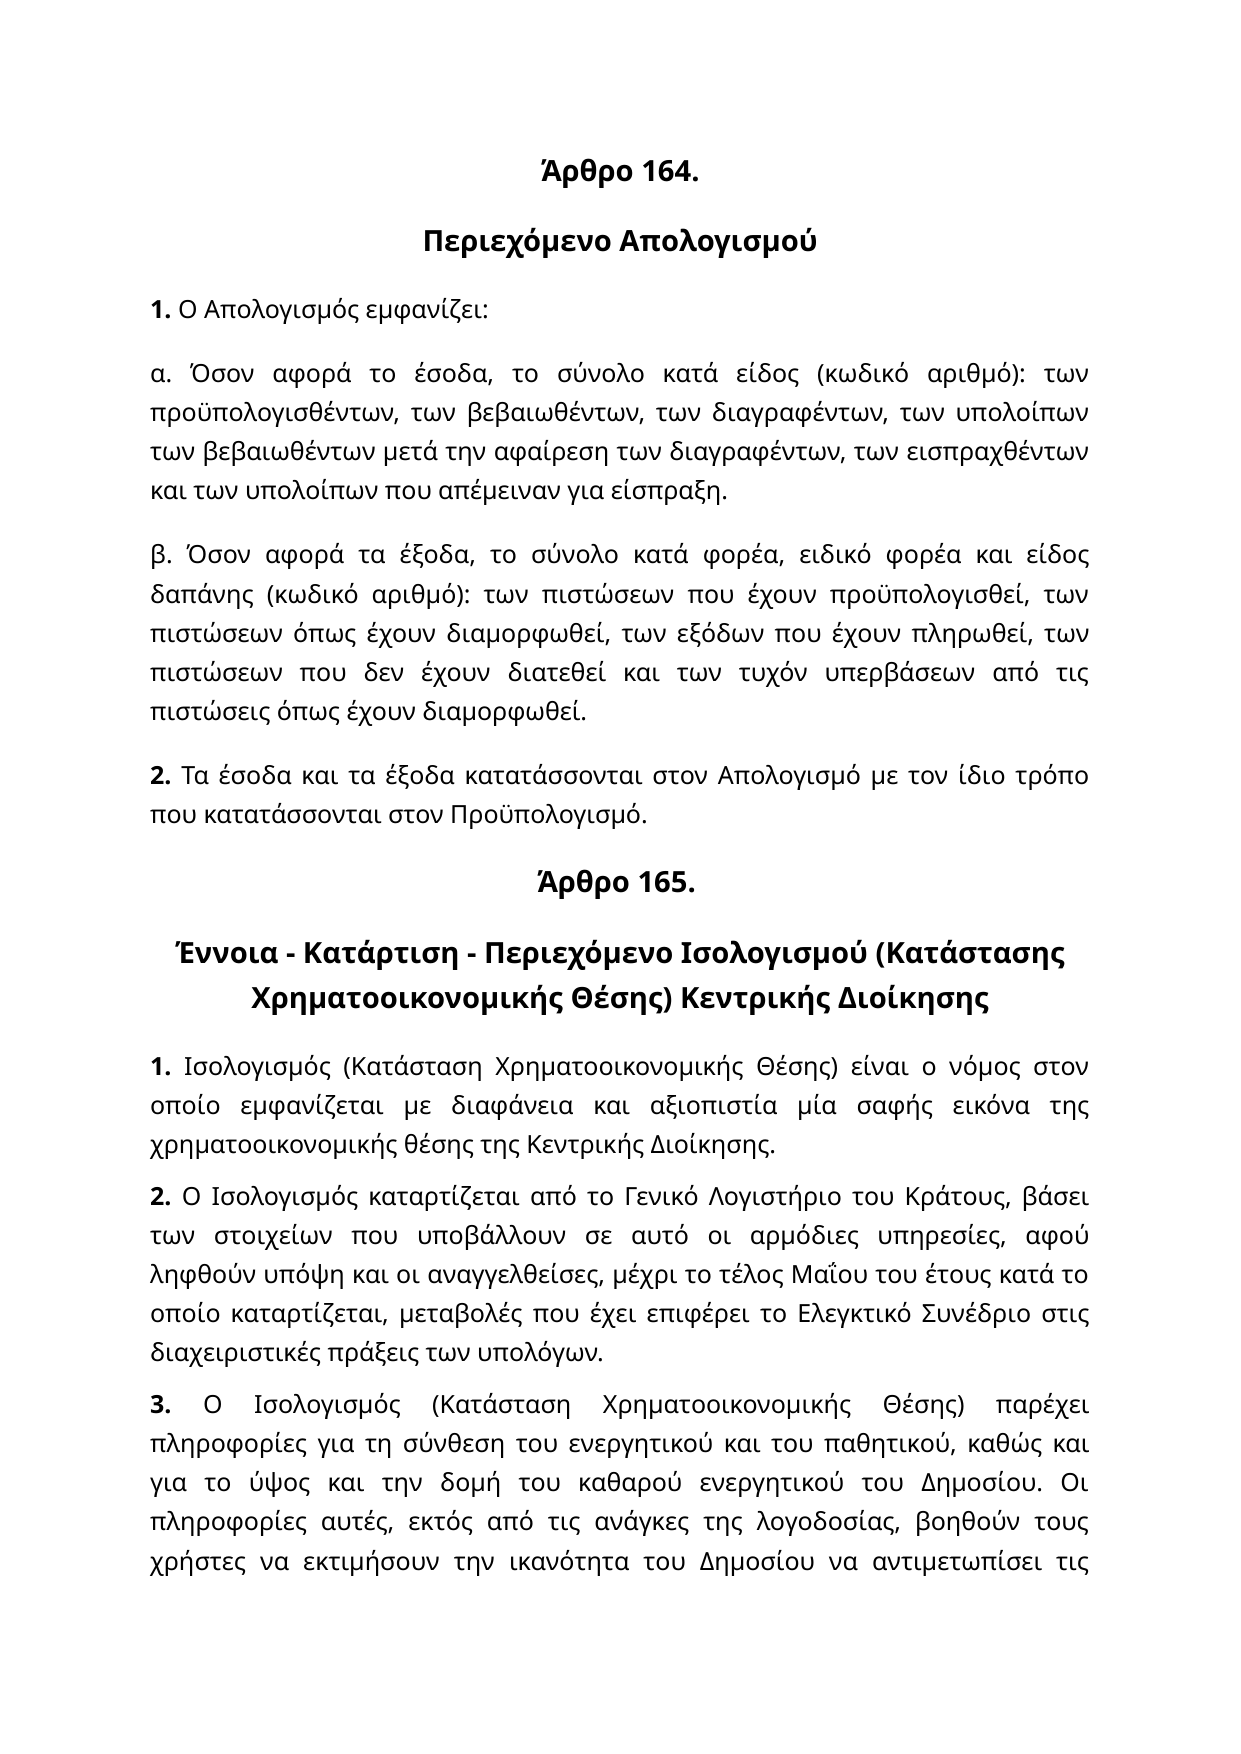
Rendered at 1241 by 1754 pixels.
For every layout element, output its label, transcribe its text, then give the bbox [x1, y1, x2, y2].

subtitle Άρθρο 164. [150, 150, 1090, 190]
text 3. Ο Ισολογισμός (Κατάσταση Χρηματοοικονομικής Θέσης) παρέχει πληροφορίες για τη σύνθεση του ενεργητικού και του παθητικού, καθώς και για το ύψος και την δομή του καθαρού ενεργητικού του Δημοσίου. Οι πληροφορίες αυτές, εκτός από τις ανάγκες της λογοδοσίας, βοηθούν τους χρήστες να εκτιμήσουν την ικανότητα του Δημοσίου να αντιμετωπίσει τις [150, 1386, 1090, 1577]
subtitle Έννοια - Κατάρτιση - Περιεχόμενο Ισολογισμού (Κατάστασης Χρηματοοικονομικής Θέσης) Κεντρικής Διοίκησης [150, 932, 1090, 1017]
subtitle Άρθρο 165. [150, 861, 1090, 901]
text α. Όσον αφορά το έσοδα, το σύνολο κατά είδος (κωδικό αριθμό): των προϋπολογισθέντων, των βεβαιωθέντων, των διαγραφέντων, των υπολοίπων των βεβαιωθέντων μετά την αφαίρεση των διαγραφέντων, των εισπραχθέντων και των υπολοίπων που απέμειναν για είσπραξη. [150, 355, 1090, 507]
text 2. Ο Ισολογισμός καταρτίζεται από το Γενικό Λογιστήριο του Κράτους, βάσει των στοιχείων που υποβάλλουν σε αυτό οι αρμόδιες υπηρεσίες, αφού ληφθούν υπόψη και οι αναγγελθείσες, μέχρι το τέλος Μαΐου του έτους κατά το οποίο καταρτίζεται, μεταβολές που έχει επιφέρει το Ελεγκτικό Συνέδριο στις διαχειριστικές πράξεις των υπολόγων. [150, 1178, 1090, 1369]
text 1. Ισολογισμός (Κατάσταση Χρηματοοικονομικής Θέσης) είναι ο νόμος στον οποίο εμφανίζεται με διαφάνεια και αξιοπιστία μία σαφής εικόνα της χρηματοοικονομικής θέσης της Κεντρικής Διοίκησης. [150, 1048, 1090, 1161]
text 2. Τα έσοδα και τα έξοδα κατατάσσονται στον Απολογισμό με τον ίδιο τρόπο που κατατάσσονται στον Προϋπολογισμό. [150, 758, 1090, 831]
subtitle Περιεχόμενο Απολογισμού [150, 221, 1090, 260]
text 1. Ο Απολογισμός εμφανίζει: [150, 291, 1090, 325]
text β. Όσον αφορά τα έξοδα, το σύνολο κατά φορέα, ειδικό φορέα και είδος δαπάνης (κωδικό αριθμό): των πιστώσεων που έχουν προϋπολογισθεί, των πιστώσεων όπως έχουν διαμορφωθεί, των εξόδων που έχουν πληρωθεί, των πιστώσεων που δεν έχουν διατεθεί και των τυχόν υπερβάσεων από τις πιστώσεις όπως έχουν διαμορφωθεί. [150, 537, 1090, 728]
